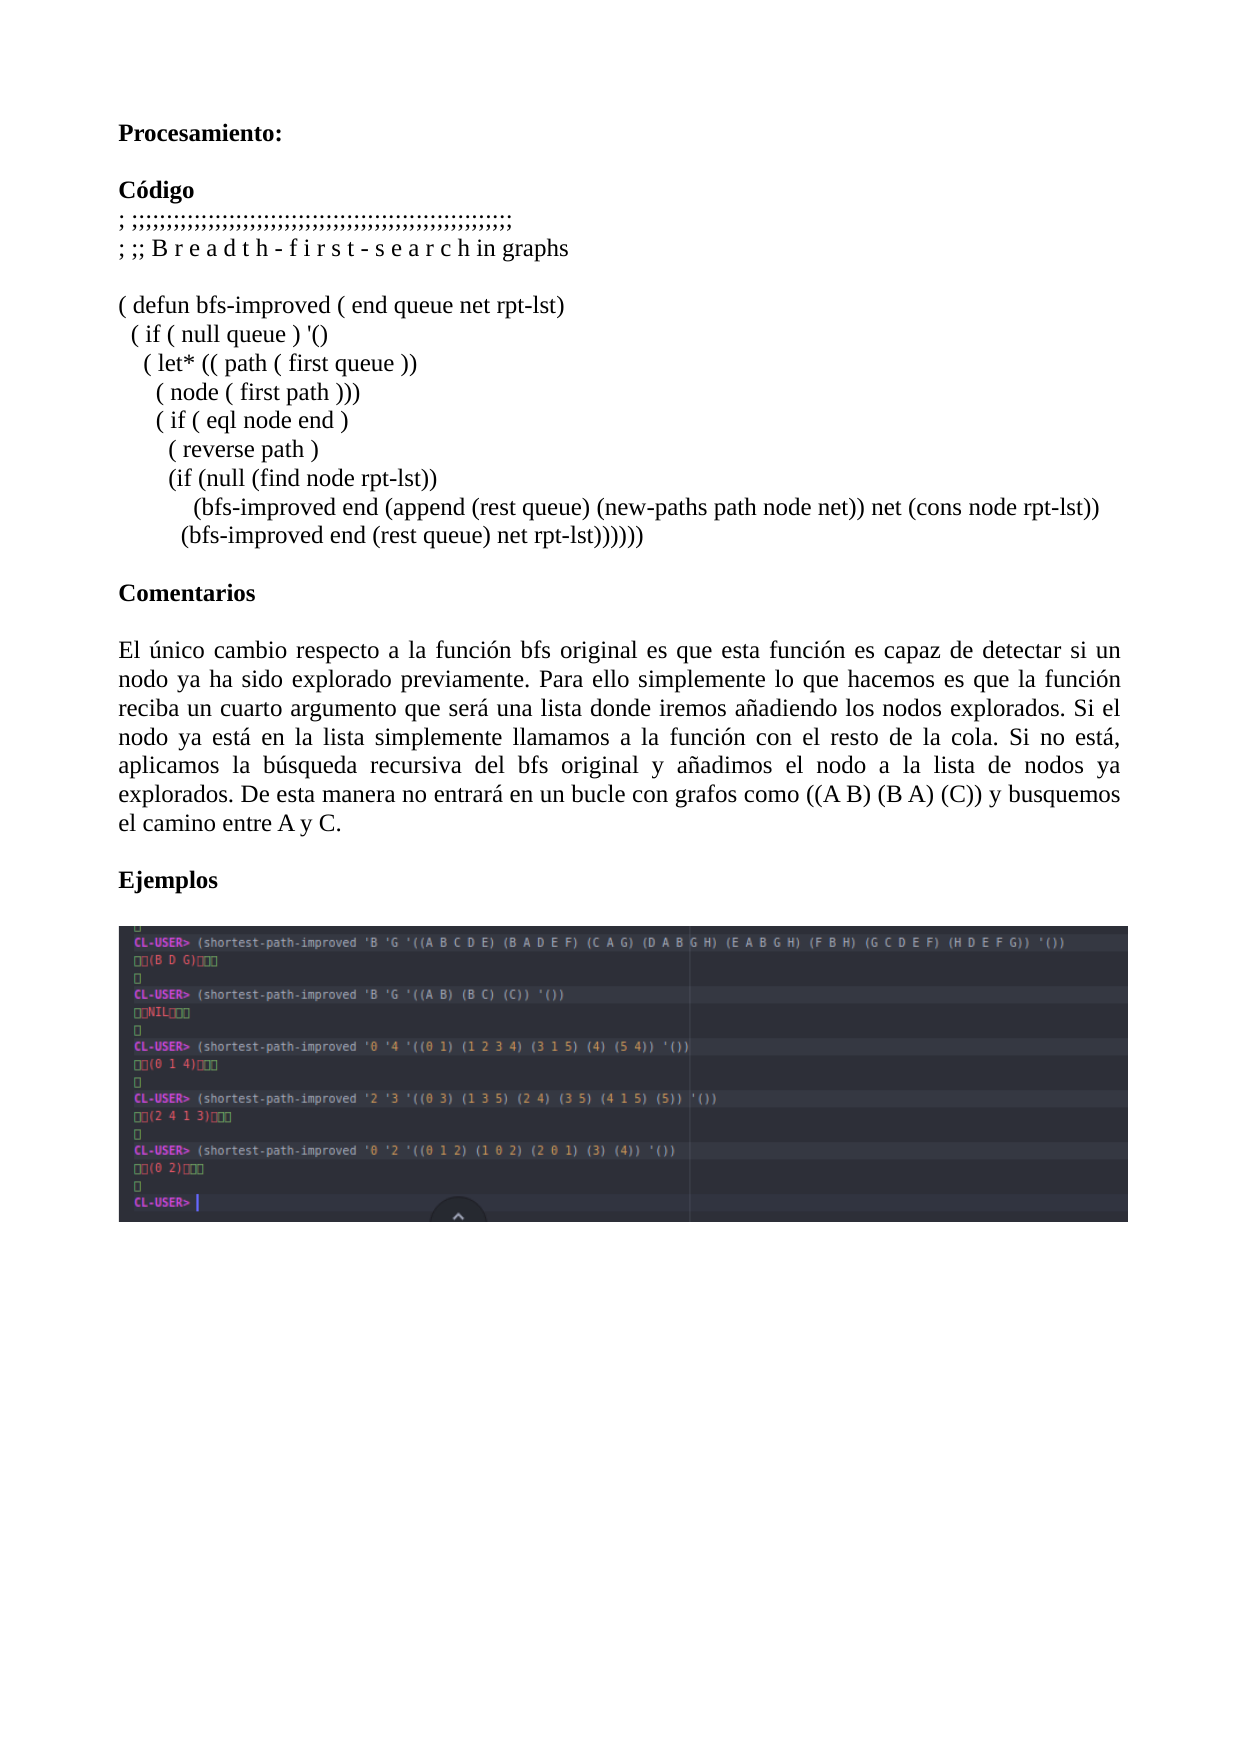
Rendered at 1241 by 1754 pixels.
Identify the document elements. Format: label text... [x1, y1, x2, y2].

text ( let* (( path ( first queue )) [118, 348, 1122, 377]
text El único cambio respecto a la función bfs original es que esta función es capaz de detectar si un nodo ya ha sido explorado previamente. Para ello simplemente lo que hacemos es que la función reciba un cuarto argumento que será una lista donde iremos añadiendo los nodos explorados. Si el nodo ya está en la lista simplemente llamamos a la función con el resto de la cola. Si no está, aplicamos la búsqueda recursiva del bfs original y añadimos el nodo a la lista de nodos ya explorados. De esta manera no entrará en un bucle con grafos como ((A B) (B A) (C)) y busquemos el camino entre A y C. [118, 636, 1122, 837]
text ( defun bfs-improved ( end queue net rpt-lst) [118, 291, 1122, 319]
text Código [118, 176, 1122, 204]
text ; ;;;;;;;;;;;;;;;;;;;;;;;;;;;;;;;;;;;;;;;;;;;;;;;;;;;;;;; [118, 204, 1122, 233]
text ( node ( first path ))) [118, 377, 1122, 406]
text Ejemplos­ [118, 866, 1122, 894]
text (if (null (find node rpt-lst)) [118, 463, 1122, 492]
text ( reverse path ) [118, 434, 1122, 463]
text (bfs-improved end (append (rest queue) (new-paths path node net)) net (cons node rpt-lst)) [118, 492, 1122, 521]
text ( if ( null queue ) '() [118, 319, 1122, 348]
text Procesamiento: [118, 118, 1122, 147]
text ( if ( eql node end ) [118, 406, 1122, 434]
text ; ;; B r e a d t h - f i r s t - s e a r c h in graphs [118, 233, 1122, 262]
text (bfs-improved end (rest queue) net rpt-lst)))))) [118, 521, 1122, 549]
text Comentarios [118, 578, 1122, 607]
